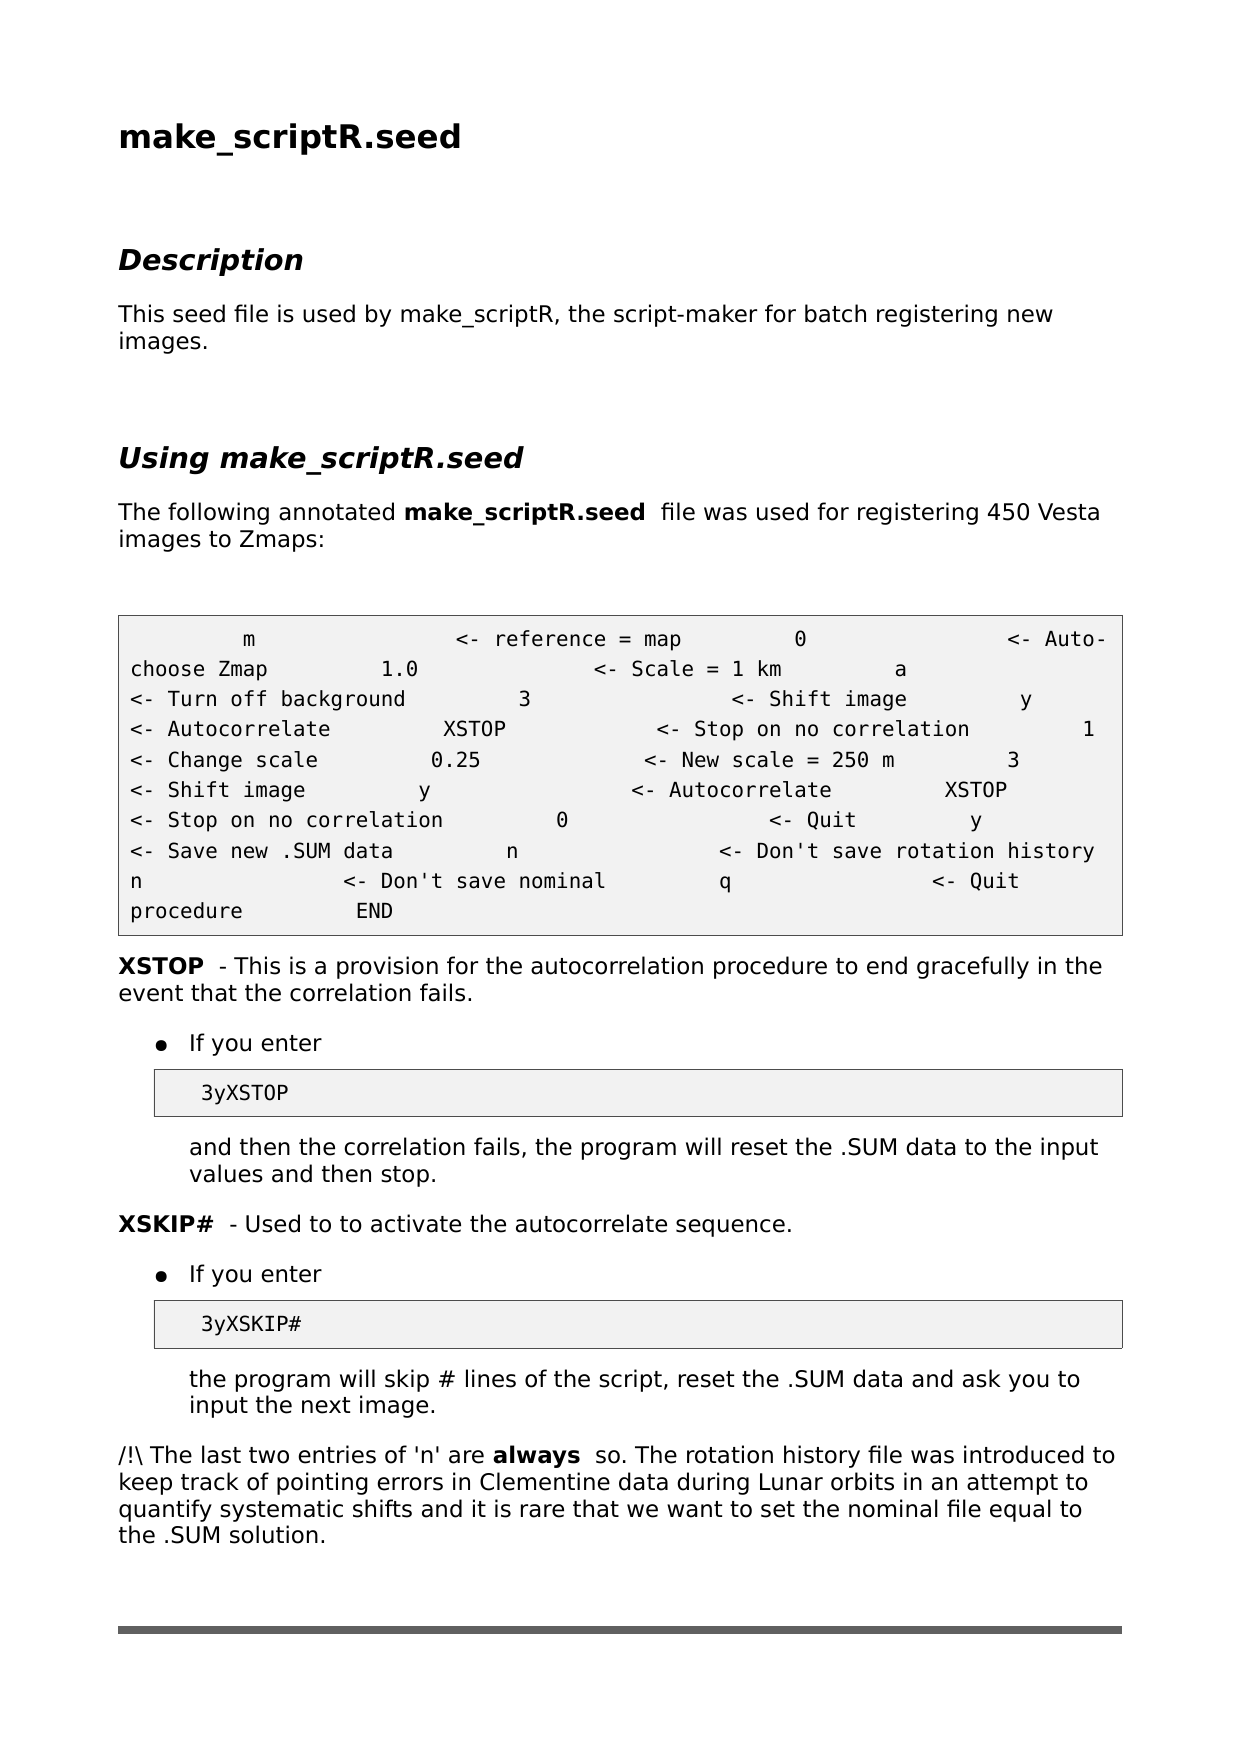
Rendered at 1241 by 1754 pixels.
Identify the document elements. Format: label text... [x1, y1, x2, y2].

text XSTOP - This is a provision for the autocorrelation procedure to end gracefully in the event that the correlation fails. [118, 953, 1122, 1007]
list 3yXSKIP# [155, 1301, 1122, 1348]
text /!\ The last two entries of 'n' are always so. The rotation history file was introduced to keep track of pointing errors in Clementine data during Lunar orbits in an attempt to quantify systematic shifts and it is rare that we want to set the nominal file equal to the .SUM solution. [118, 1443, 1122, 1549]
text This seed file is used by make_scriptR, the script-maker for batch registering new images. [118, 301, 1122, 355]
subtitle Using make_scriptR.seed [118, 442, 1122, 475]
subtitle make_scriptR.seed [118, 118, 1122, 156]
list and then the correlation fails, the program will reset the .SUM data to the input values and then stop. [153, 1134, 1122, 1188]
text m <- reference = map 0 <- Auto-choose Zmap 1.0 <- Scale = 1 km a <- Turn off background 3 <- Shift image y <- Autocorrelate XSTOP <- Stop on no correlation 1 <- Change scale 0.25 <- New scale = 250 m 3 <- Shift image y <- Autocorrelate XSTOP <- Stop on no correlation 0 <- Quit y <- Save new .SUM data n <- Don't save rotation history n <- Don't save nominal q <- Quit procedure END [119, 616, 1122, 935]
list If you enter [153, 1262, 1122, 1288]
list 3yXSTOP [155, 1070, 1122, 1116]
list If you enter [153, 1030, 1122, 1057]
list the program will skip # lines of the script, reset the .SUM data and ask you to input the next image. [153, 1366, 1122, 1419]
text The following annotated make_scriptR.seed file was used for registering 450 Vesta images to Zmaps: [118, 499, 1122, 553]
subtitle Description [118, 244, 1122, 277]
text XSKIP# - Used to to activate the autocorrelate sequence. [118, 1211, 1122, 1238]
